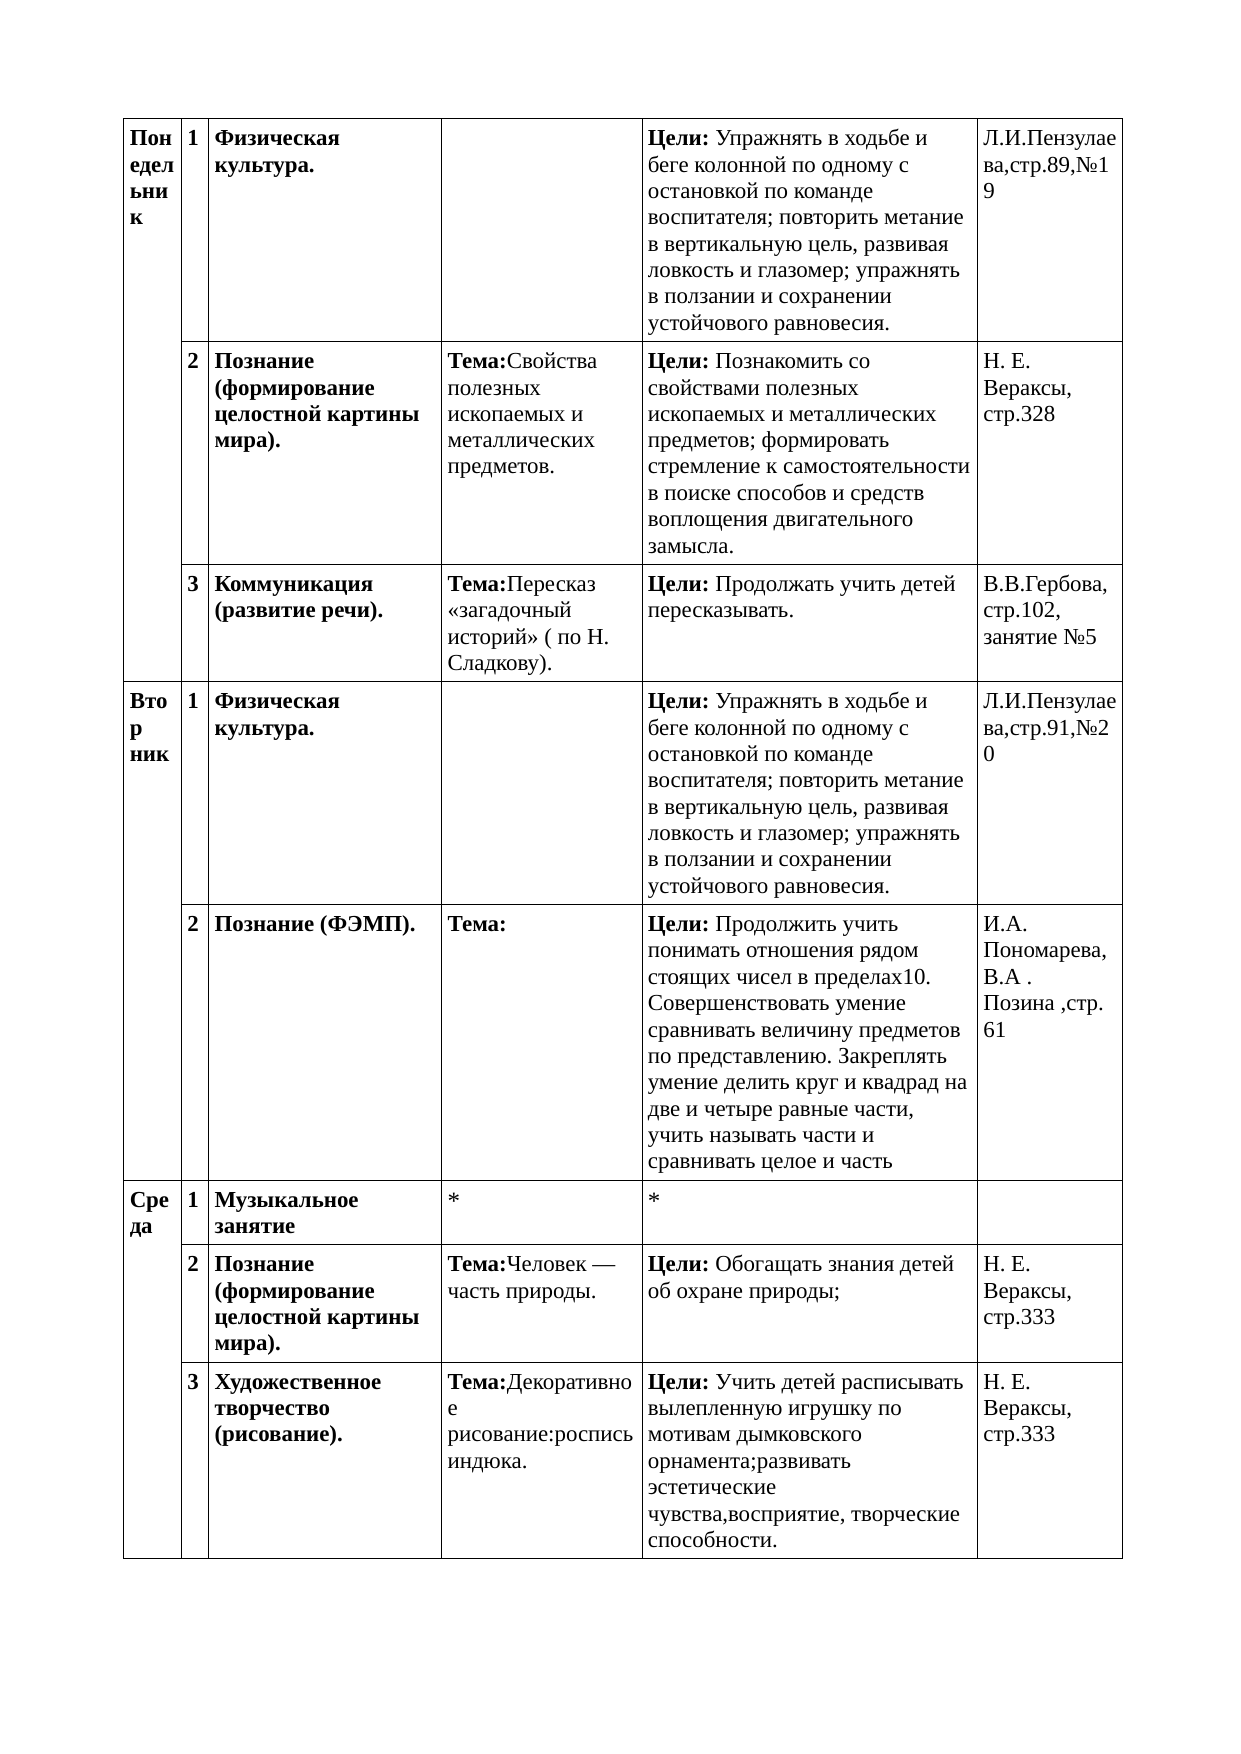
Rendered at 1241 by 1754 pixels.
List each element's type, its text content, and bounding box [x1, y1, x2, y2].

table_cell Тема: [442, 905, 642, 1179]
table_cell * [442, 1181, 642, 1244]
table_cell Познание (ФЭМП). [209, 905, 441, 1179]
table_cell Художественное творчество (рисование). [209, 1363, 441, 1558]
table_cell [442, 119, 642, 341]
table_cell Цели: Обогащать знания детей об охране природы; [643, 1245, 977, 1362]
table_cell Цели: Продолжить учить понимать отношения рядом стоящих чисел в пределах10. Совершенствовать умение сравнивать величину предметов по представлению. Закреплять умение делить круг и квадрад на две и четыре равные части, учить называть части и сравнивать целое и часть [643, 905, 977, 1179]
table_cell 1 [182, 1181, 208, 1244]
table_cell Цели: Упражнять в ходьбе и беге колонной по одному с остановкой по команде воспитателя; повторить метание в вертикальную цель, развивая ловкость и глазомер; упражнять в ползании и сохранении устойчового равновесия. [643, 119, 977, 341]
table_cell 2 [182, 905, 208, 1179]
table_cell Музыкальное занятие [209, 1181, 441, 1244]
table_cell И.А. Пономарева, В.А . Позина ,стр. 61 [978, 905, 1122, 1179]
table_cell 1 [182, 682, 208, 904]
table_cell Цели: Познакомить со свойствами полезных ископаемых и металлических предметов; формировать стремление к самостоятельности в поиске способов и средств воплощения двигательного замысла. [643, 342, 977, 564]
table_cell [442, 682, 642, 904]
table_cell 3 [182, 1363, 208, 1558]
table_cell Н. Е. Вераксы, стр.333 [978, 1245, 1122, 1362]
table_cell Познание (формирование целостной картины мира). [209, 342, 441, 564]
table_cell В.В.Гербова,стр.102, занятие №5 [978, 565, 1122, 681]
table_cell Тема:Декоративное рисование:роспись индюка. [442, 1363, 642, 1558]
table_cell Цели: Упражнять в ходьбе и беге колонной по одному с остановкой по команде воспитателя; повторить метание в вертикальную цель, развивая ловкость и глазомер; упражнять в ползании и сохранении устойчового равновесия. [643, 682, 977, 904]
table_cell Л.И.Пензулаева,стр.89,№19 [978, 119, 1122, 341]
table_cell 1 [182, 119, 208, 341]
table_cell * [643, 1181, 977, 1244]
table_cell Втор ник [124, 682, 181, 1179]
table_cell Л.И.Пензулаева,стр.91,№20 [978, 682, 1122, 904]
table_cell [978, 1181, 1122, 1244]
table_cell Н. Е. Вераксы, стр.333 [978, 1363, 1122, 1558]
table_cell Цели: Продолжать учить детей пересказывать. [643, 565, 977, 681]
table_cell Коммуникация (развитие речи). [209, 565, 441, 681]
table_cell 2 [182, 342, 208, 564]
table_cell Тема:Пересказ «загадочный историй» ( по Н. Сладкову). [442, 565, 642, 681]
table_cell Цели: Учить детей расписывать вылепленную игрушку по мотивам дымковского орнамента;развивать эстетические чувства,восприятие, творческие способности. [643, 1363, 977, 1558]
table_cell Н. Е. Вераксы, стр.328 [978, 342, 1122, 564]
table_cell Тема:Свойства полезных ископаемых и металлических предметов. [442, 342, 642, 564]
table_cell Познание (формирование целостной картины мира). [209, 1245, 441, 1362]
table_cell Тема:Человек — часть природы. [442, 1245, 642, 1362]
table_cell 2 [182, 1245, 208, 1362]
table_cell Физическая культура. [209, 119, 441, 341]
table_cell Понедельник [124, 119, 181, 681]
table_cell 3 [182, 565, 208, 681]
table_cell Физическая культура. [209, 682, 441, 904]
table_cell Среда [124, 1181, 181, 1558]
